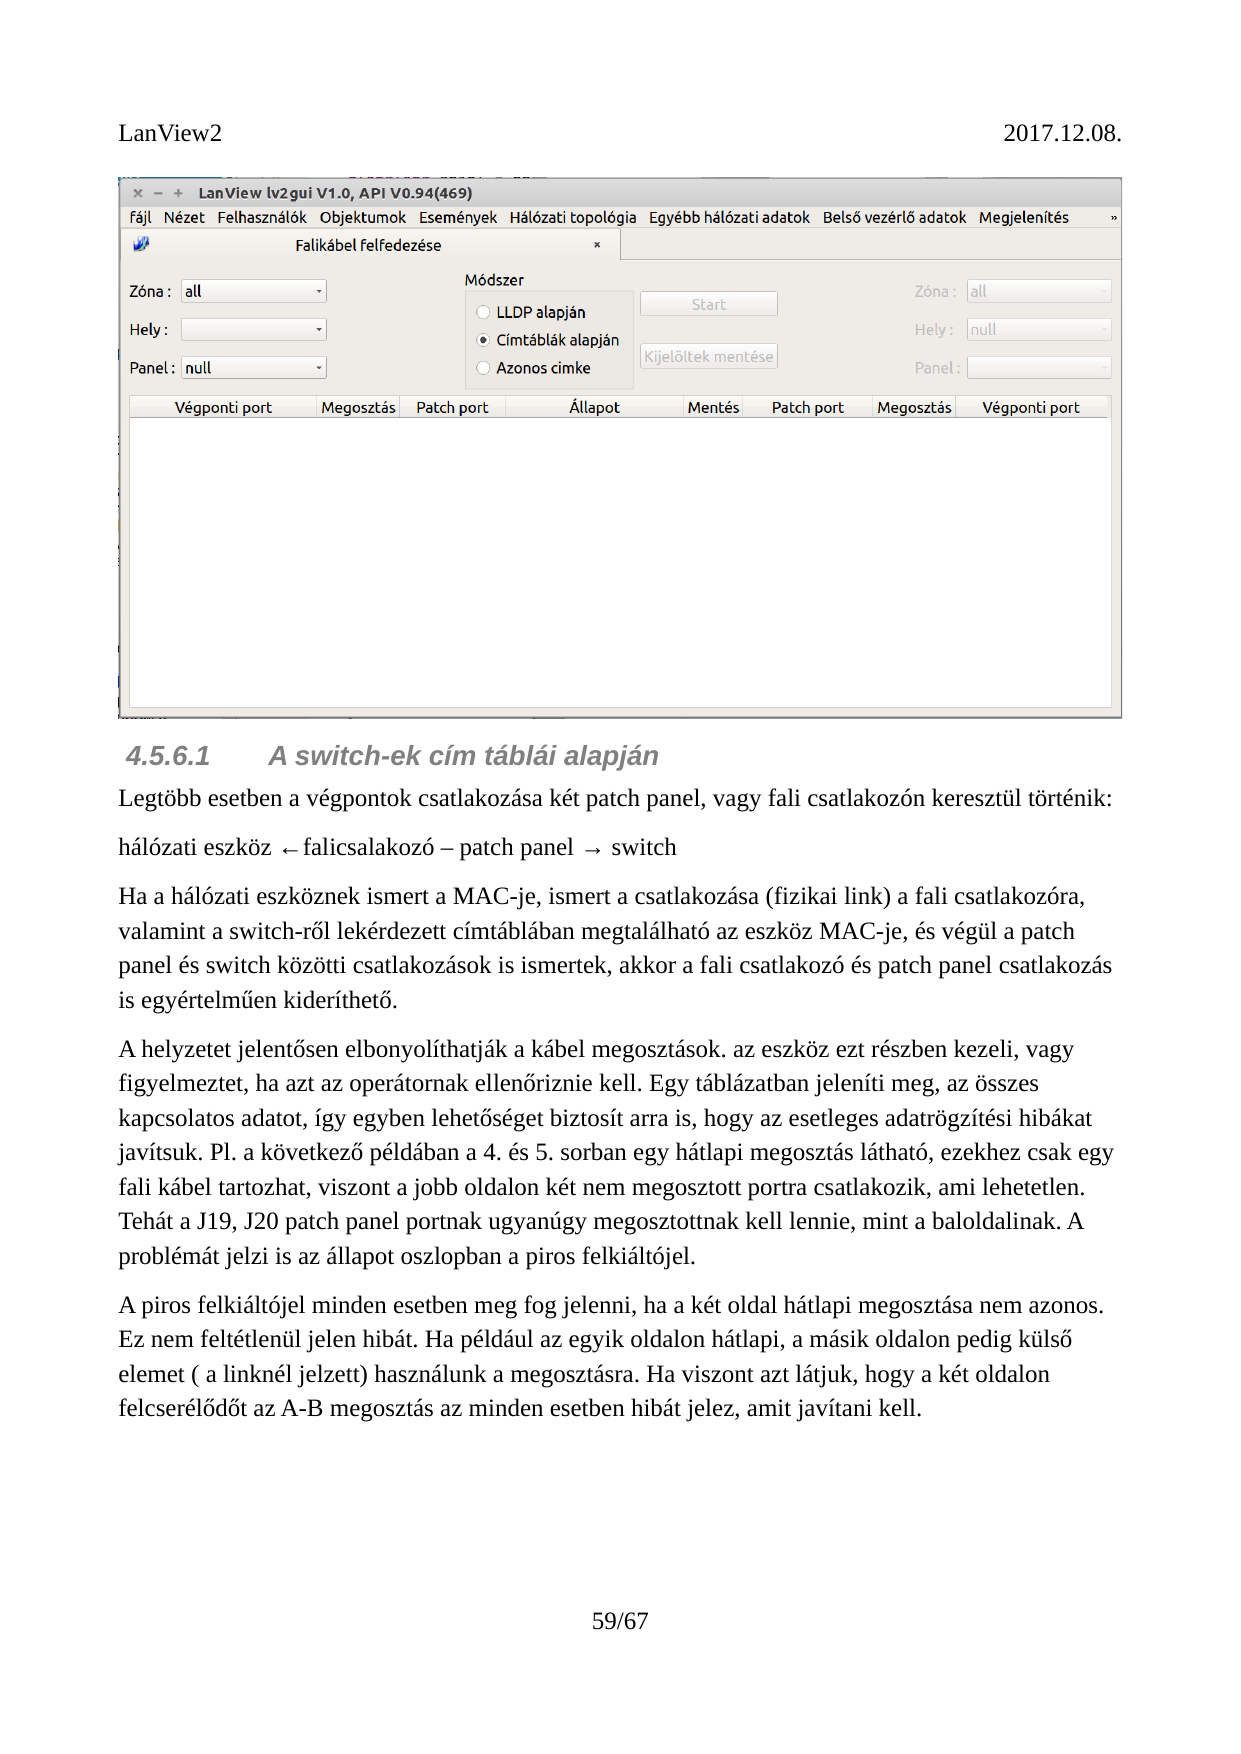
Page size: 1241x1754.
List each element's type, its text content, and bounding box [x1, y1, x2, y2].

text hálózati eszköz ←falicsalakozó – patch panel → switch [118, 832, 1122, 861]
picture [118, 177, 1123, 719]
text A helyzetet jelentősen elbonyolíthatják a kábel megosztások. az eszköz ezt részben kezeli, vagy figyelmeztet, ha azt az operátornak ellenőriznie kell. Egy táblázatban jeleníti meg, az összes kapcsolatos adatot, így egyben lehetőséget biztosít arra is, hogy az esetleges adatrögzítési hibákat javítsuk. Pl. a következő példában a 4. és 5. sorban egy hátlapi megosztás látható, ezekhez csak egy fali kábel tartozhat, viszont a jobb oldalon két nem megosztott portra csatlakozik, ami lehetetlen. Tehát a J19, J20 patch panel portnak ugyanúgy megosztottnak kell lennie, mint a baloldalinak. A problémát jelzi is az állapot oszlopban a piros felkiáltójel. [118, 1034, 1122, 1269]
subtitle A switch-ek cím táblái alapján [118, 739, 1122, 771]
text Legtöbb esetben a végpontok csatlakozása két patch panel, vagy fali csatlakozón keresztül történik: [118, 783, 1122, 812]
text Ha a hálózati eszköznek ismert a MAC-je, ismert a csatlakozása (fizikai link) a fali csatlakozóra, valamint a switch-ről lekérdezett címtáblában megtalálható az eszköz MAC-je, és végül a patch panel és switch közötti csatlakozások is ismertek, akkor a fali csatlakozó és patch panel csatlakozás is egyértelműen kideríthető. [118, 881, 1122, 1013]
text A piros felkiáltójel minden esetben meg fog jelenni, ha a két oldal hátlapi megosztása nem azonos. Ez nem feltétlenül jelen hibát. Ha például az egyik oldalon hátlapi, a másik oldalon pedig külső elemet ( a linknél jelzett) használunk a megosztásra. Ha viszont azt látjuk, hogy a két oldalon felcserélődőt az A-B megosztás az minden esetben hibát jelez, amit javítani kell. [118, 1290, 1122, 1422]
